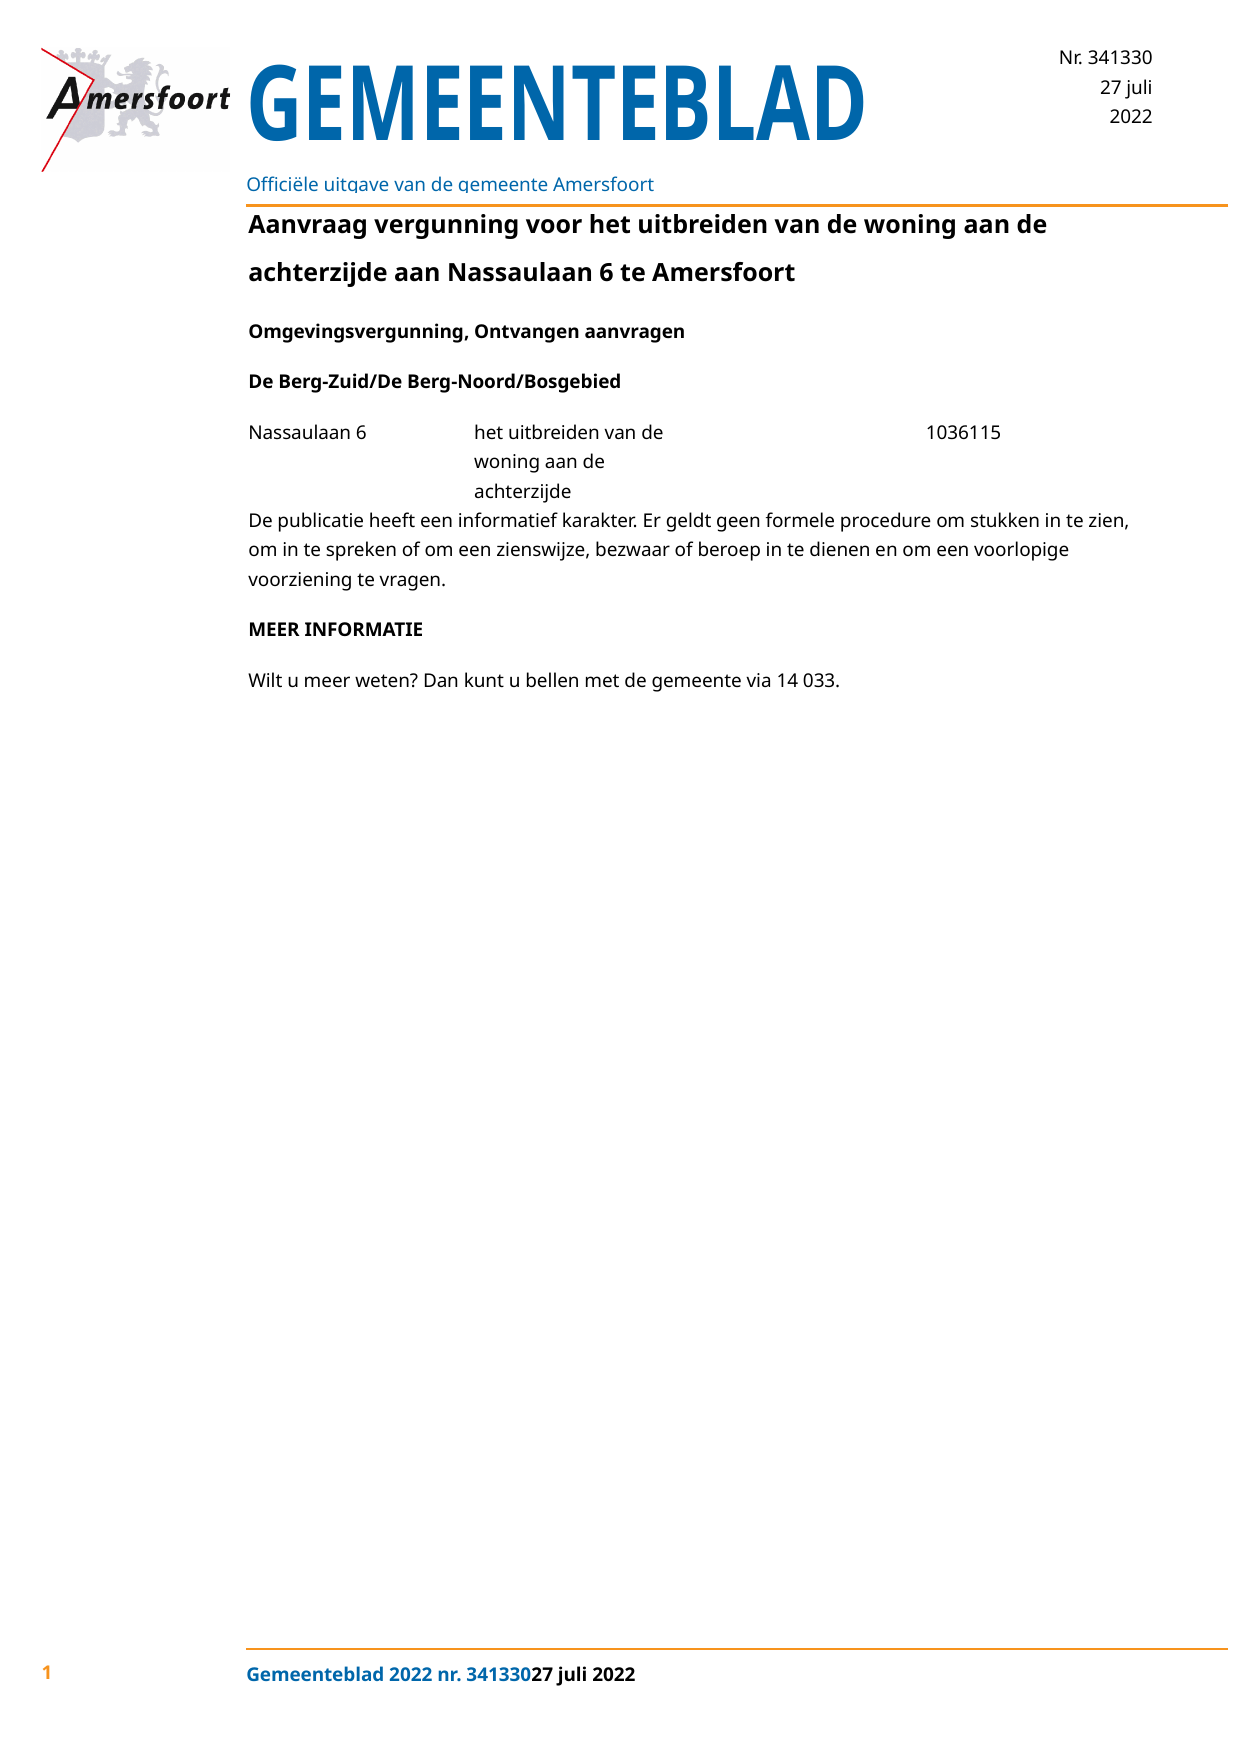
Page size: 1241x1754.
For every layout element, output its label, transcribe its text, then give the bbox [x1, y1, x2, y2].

text MEER INFORMATIE [248, 617, 1152, 642]
text De publicatie heeft een informatief karakter. Er geldt geen formele procedure om stukken in te zien, om in te spreken of om een zienswijze, bezwaar of beroep in te dienen en om een voorlopige voorziening te vragen. [248, 507, 1152, 592]
picture [41, 47, 231, 172]
text Wilt u meer weten? Dan kunt u bellen met de gemeente via 14 033. [248, 667, 1152, 693]
table_header Nassaulaan 6 [248, 419, 474, 504]
text De Berg-Zuid/De Berg-Noord/Bosgebied [248, 368, 1152, 394]
table_header 1036115 [926, 419, 1152, 504]
table_header het uitbreiden van de woning aan de achterzijde [474, 419, 700, 504]
text Aanvraag vergunning voor het uitbreiden van de woning aan de achterzijde aan Nassaulaan 6 te Amersfoort [248, 207, 1152, 288]
table_header [700, 419, 926, 504]
text Omgevingsvergunning, Ontvangen aanvragen [248, 318, 1152, 344]
